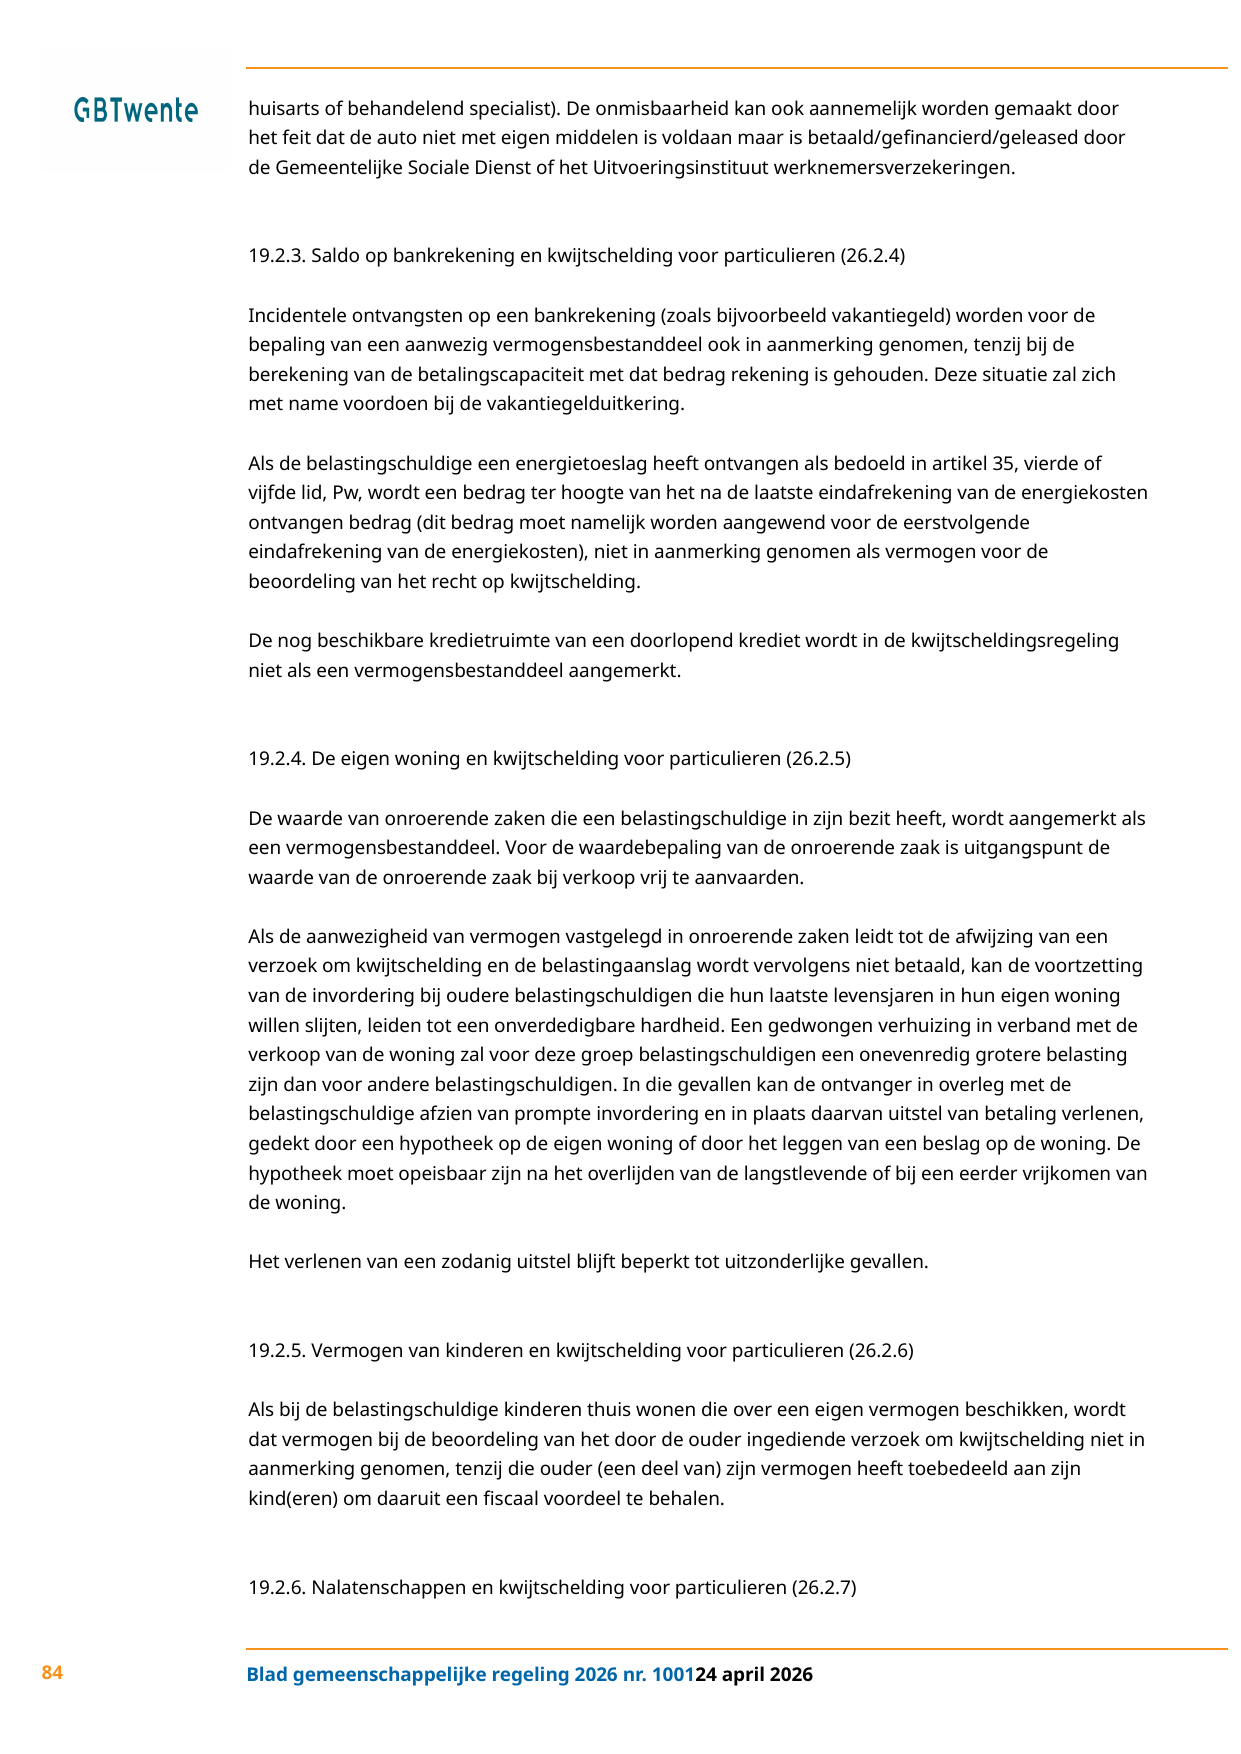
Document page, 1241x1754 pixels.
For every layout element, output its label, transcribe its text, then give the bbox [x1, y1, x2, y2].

text 19.2.5. Vermogen van kinderen en kwijtschelding voor particulieren (26.2.6) [248, 1337, 1152, 1363]
text Het verlenen van een zodanig uitstel blijft beperkt tot uitzonderlijke gevallen. [248, 1248, 1152, 1274]
text Als bij de belastingschuldige kinderen thuis wonen die over een eigen vermogen beschikken, wordt dat vermogen bij de beoordeling van het door de ouder ingediende verzoek om kwijtschelding niet in aanmerking genomen, tenzij die ouder (een deel van) zijn vermogen heeft toebedeeld aan zijn kind(eren) om daaruit een fiscaal voordeel te behalen. [248, 1396, 1152, 1511]
text De nog beschikbare kredietruimte van een doorlopend krediet wordt in de kwijtscheldingsregeling niet als een vermogensbestanddeel aangemerkt. [248, 627, 1152, 683]
text Als de aanwezigheid van vermogen vastgelegd in onroerende zaken leidt tot de afwijzing van een verzoek om kwijtschelding en de belastingaanslag wordt vervolgens niet betaald, kan de voortzetting van de invordering bij oudere belastingschuldigen die hun laatste levensjaren in hun eigen woning willen slijten, leiden tot een onverdedigbare hardheid. Een gedwongen verhuizing in verband met de verkoop van de woning zal voor deze groep belastingschuldigen een onevenredig grotere belasting zijn dan voor andere belastingschuldigen. In die gevallen kan de ontvanger in overleg met de belastingschuldige afzien van prompte invordering en in plaats daarvan uitstel van betaling verlenen, gedekt door een hypotheek op de eigen woning of door het leggen van een beslag op de woning. De hypotheek moet opeisbaar zijn na het overlijden van de langstlevende of bij een eerder vrijkomen van de woning. [248, 923, 1152, 1215]
picture [41, 47, 231, 172]
text 19.2.6. Nalatenschappen en kwijtschelding voor particulieren (26.2.7) [248, 1574, 1152, 1600]
text 19.2.4. De eigen woning en kwijtschelding voor particulieren (26.2.5) [248, 746, 1152, 771]
text 19.2.3. Saldo op bankrekening en kwijtschelding voor particulieren (26.2.4) [248, 243, 1152, 268]
text De waarde van onroerende zaken die een belastingschuldige in zijn bezit heeft, wordt aangemerkt als een vermogensbestanddeel. Voor de waardebepaling van de onroerende zaak is uitgangspunt de waarde van de onroerende zaak bij verkoop vrij te aanvaarden. [248, 805, 1152, 890]
text huisarts of behandelend specialist). De onmisbaarheid kan ook aannemelijk worden gemaakt door het feit dat de auto niet met eigen middelen is voldaan maar is betaald/gefinancierd/geleased door de Gemeentelijke Sociale Dienst of het Uitvoeringsinstituut werknemersverzekeringen. [248, 95, 1152, 180]
text Als de belastingschuldige een energietoeslag heeft ontvangen als bedoeld in artikel 35, vierde of vijfde lid, Pw, wordt een bedrag ter hoogte van het na de laatste eindafrekening van de energiekosten ontvangen bedrag (dit bedrag moet namelijk worden aangewend voor de eerstvolgende eindafrekening van de energiekosten), niet in aanmerking genomen als vermogen voor de beoordeling van het recht op kwijtschelding. [248, 450, 1152, 594]
text Incidentele ontvangsten op een bankrekening (zoals bijvoorbeeld vakantiegeld) worden voor de bepaling van een aanwezig vermogensbestanddeel ook in aanmerking genomen, tenzij bij de berekening van de betalingscapaciteit met dat bedrag rekening is gehouden. Deze situatie zal zich met name voordoen bij de vakantiegelduitkering. [248, 302, 1152, 416]
